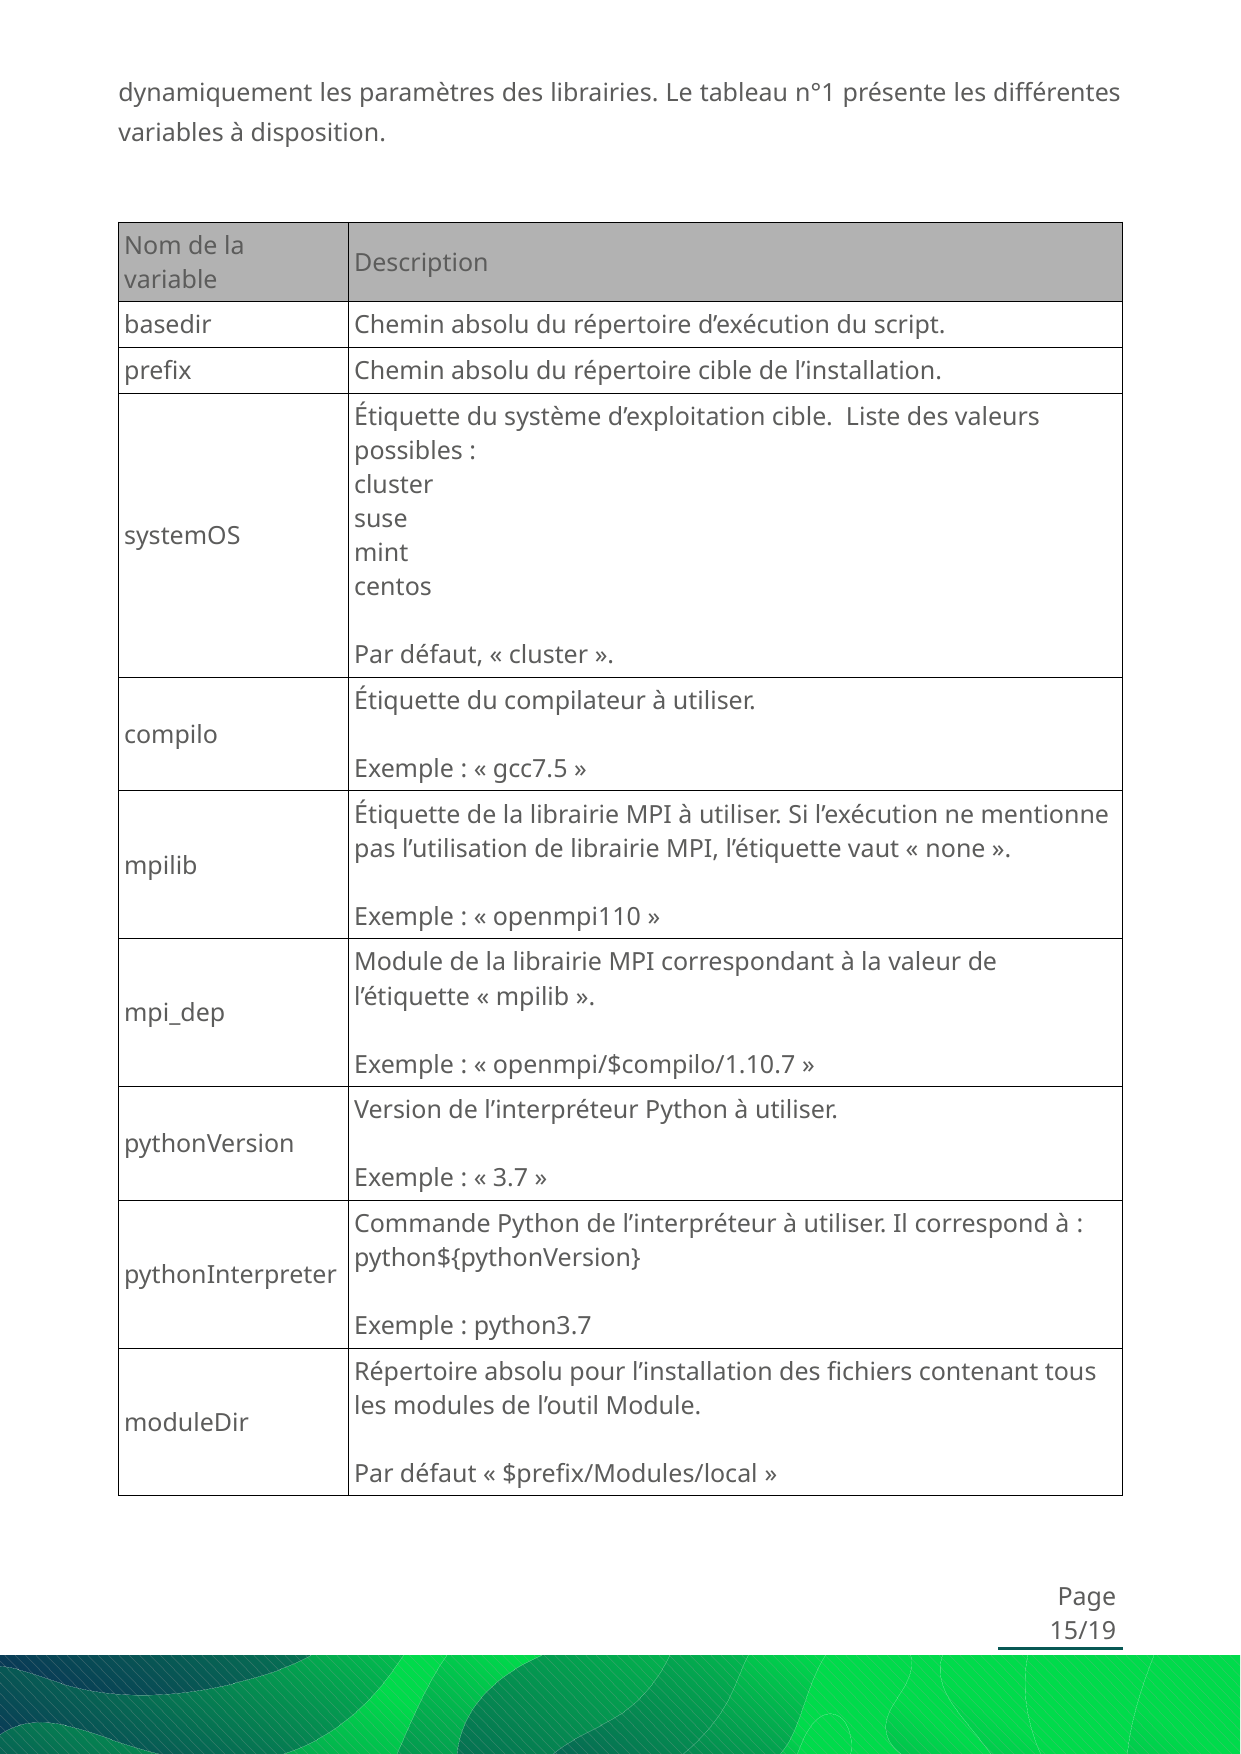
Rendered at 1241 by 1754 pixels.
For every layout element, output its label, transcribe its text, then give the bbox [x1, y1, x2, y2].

table_cell Version de l’interpréteur Python à utiliser. Exemple : « 3.7 » [349, 1087, 1122, 1200]
table_cell basedir [119, 302, 348, 347]
table_cell Chemin absolu du répertoire cible de l’installation. [349, 348, 1122, 393]
picture [0, 1655, 1241, 1754]
table_cell Chemin absolu du répertoire d’exécution du script. [349, 302, 1122, 347]
table_cell moduleDir [119, 1349, 348, 1495]
table_cell compilo [119, 678, 348, 790]
table_cell Commande Python de l’interpréteur à utiliser. Il correspond à : python${pythonVersion} Exemple : python3.7 [349, 1201, 1122, 1348]
table_cell Étiquette de la librairie MPI à utiliser. Si l’exécution ne mentionne pas l’utilisation de librairie MPI, l’étiquette vaut « none ». Exemple : « openmpi110 » [349, 791, 1122, 938]
table_header Nom de la variable [119, 223, 348, 301]
table_cell Module de la librairie MPI correspondant à la valeur de l’étiquette « mpilib ». Exemple : « openmpi/$compilo/1.10.7 » [349, 939, 1122, 1086]
table_cell systemOS [119, 394, 348, 677]
table_cell Répertoire absolu pour l’installation des fichiers contenant tous les modules de l’outil Module. Par défaut « $prefix/Modules/local » [349, 1349, 1122, 1495]
table_header Description [349, 223, 1122, 301]
table_cell Étiquette du système d’exploitation cible. Liste des valeurs possibles : cluster suse mint centos Par défaut, « cluster ». [349, 394, 1122, 677]
table_cell prefix [119, 348, 348, 393]
text dynamiquement les paramètres des librairies. Le tableau n°1 présente les différentes variables à disposition. [118, 75, 1122, 148]
table_cell mpilib [119, 791, 348, 938]
table_cell mpi_dep [119, 939, 348, 1086]
table_cell pythonInterpreter [119, 1201, 348, 1348]
table_cell pythonVersion [119, 1087, 348, 1200]
table_cell Étiquette du compilateur à utiliser. Exemple : « gcc7.5 » [349, 678, 1122, 790]
